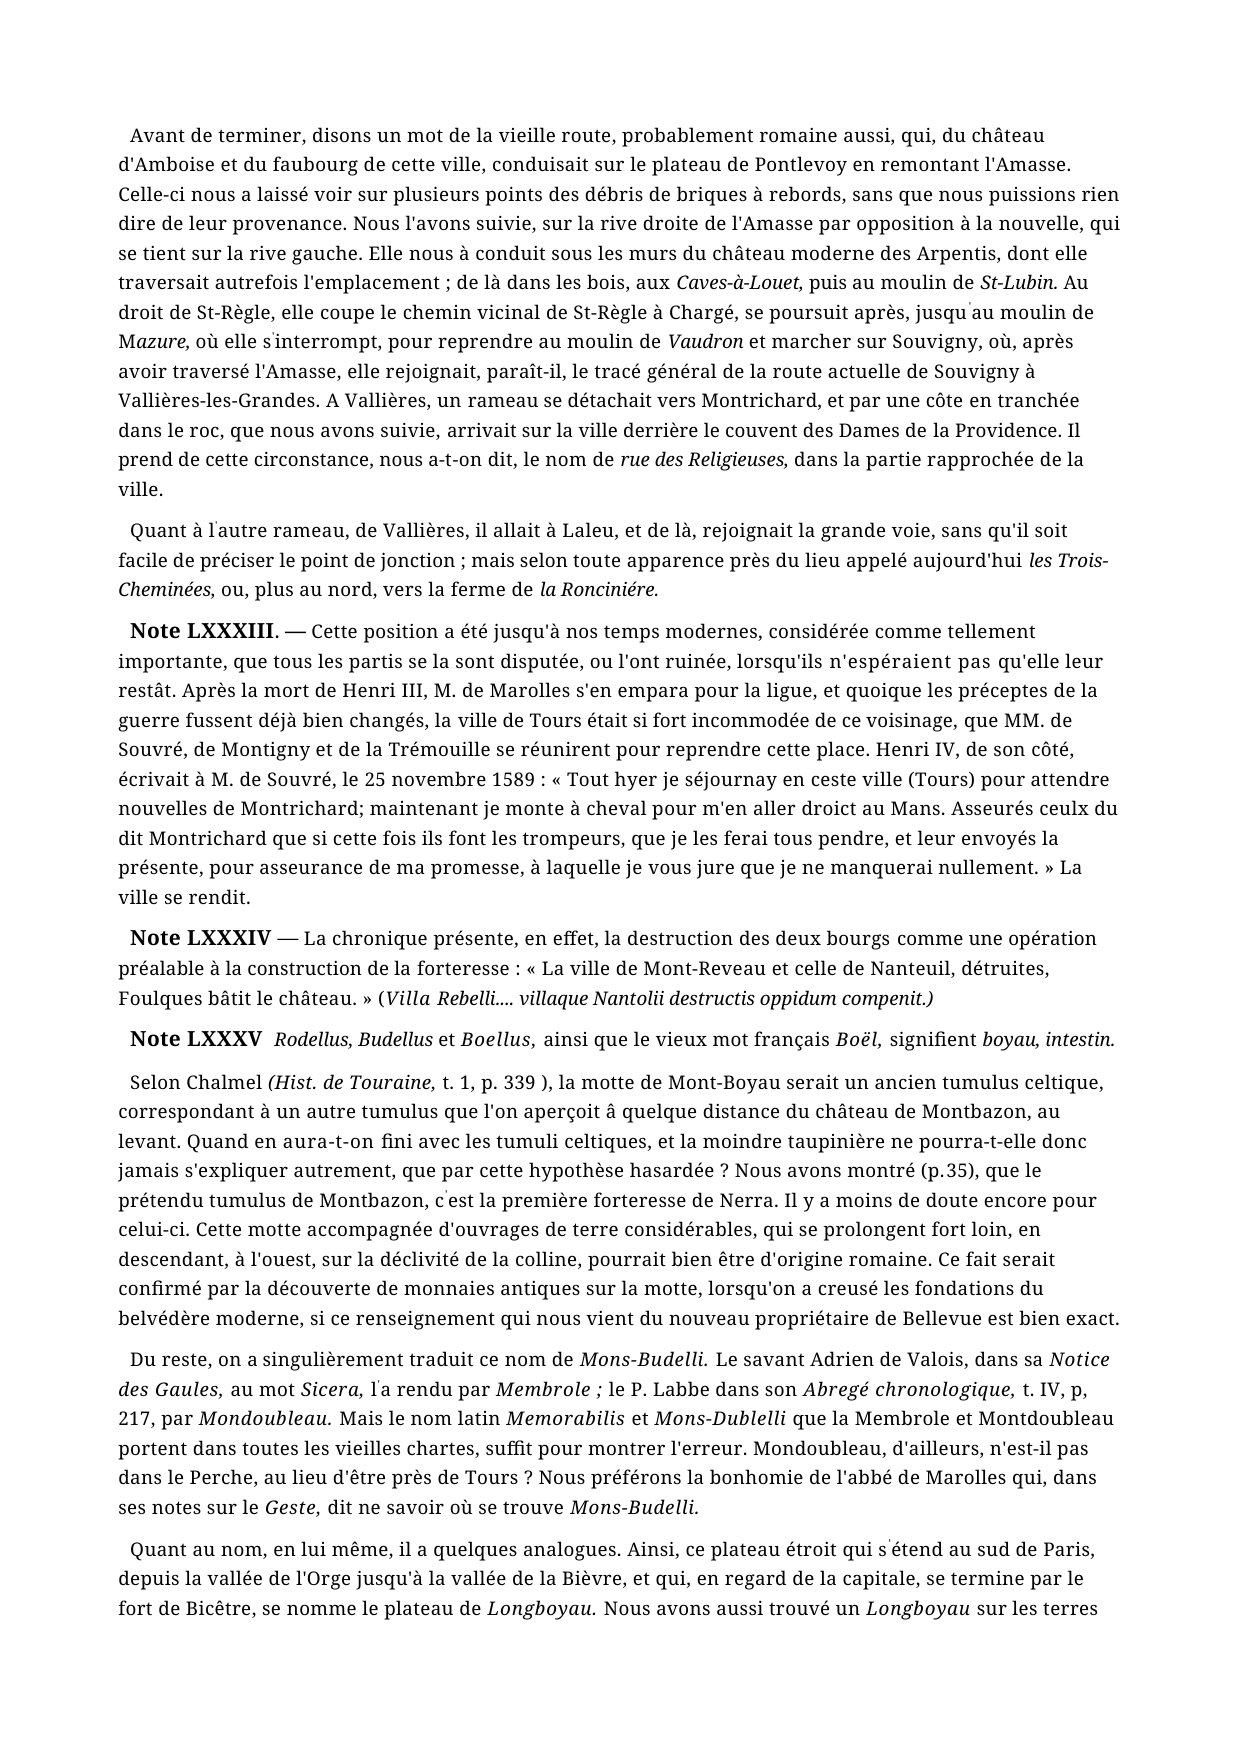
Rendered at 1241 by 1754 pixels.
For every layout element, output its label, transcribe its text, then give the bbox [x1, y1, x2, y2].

text Selon Chalmel (Hist. de Touraine, t. 1, p. 339 ), la motte de Mont-Boyau serait un ancien tumulus celtique, correspondant à un autre tumulus que l'on aperçoit â quelque distance du château de Montbazon, au levant. Quand en aura-t-on fini avec les tumuli celtiques, et la moindre taupinière ne pourra-t-elle donc jamais s'expliquer autrement, que par cette hypothèse hasardée ? Nous avons montré (p.32), que le prétendu tumulus de Montbazon, c'est la première forteresse de Nerra. Il y a moins de doute encore pour celui-ci. Cette motte accompagnée d'ouvrages de terre considérables, qui se prolongent fort loin, en descendant, à l'ouest, sur la déclivité de la colline, pourrait bien être d'origine romaine. Ce fait serait confirmé par la découverte de monnaies antiques sur la motte, lorsqu'on a creusé les fondations du belvédère moderne, si ce renseignement qui nous vient du nouveau propriétaire de Bellevue est bien exact. [118, 1065, 1122, 1330]
text Note LXXXIV — La chronique présente, en effet, la destruction des deux bourgs comme une opération préalable à la construction de la forteresse : « La ville de Mont-Reveau et celle de Nanteuil, détruites, Foulques bâtit le château. » (Villa Rebelli.... villaque Nantolii destructis oppidum compenit.) [118, 922, 1122, 1011]
text Note LXXXV Rodellus, Budellus et Boellus, ainsi que le vieux mot français Boël, signifient boyau, intestin. [118, 1023, 1122, 1052]
text Avant de terminer, disons un mot de la vieille route, probablement romaine aussi, qui, du château d'Amboise et du faubourg de cette ville, conduisait sur le plateau de Pontlevoy en remontant l'Amasse. Celle-ci nous a laissé voir sur plusieurs points des débris de briques à rebords, sans que nous puissions rien dire de leur provenance. Nous l'avons suivie, sur la rive droite de l'Amasse par opposition à la nouvelle, qui se tient sur la rive gauche. Elle nous à conduit sous les murs du château moderne des Arpentis, dont elle traversait autrefois l'emplacement ; de là dans les bois, aux Caves-à-Louet, puis au moulin de St-Lubin. Au droit de St-Règle, elle coupe le chemin vicinal de St-Règle à Chargé, se poursuit après, jusqu'au moulin de Mazure, où elle s'interrompt, pour reprendre au moulin de Vaudron et marcher sur Souvigny, où, après avoir traversé l'Amasse, elle rejoignait, paraît-il, le tracé général de la route actuelle de Souvigny à Vallières-les-Grandes. A Vallières, un rameau se détachait vers Montrichard, et par une côte en tranchée dans le roc, que nous avons suivie, arrivait sur la ville derrière le couvent des Dames de la Providence. Il prend de cette circonstance, nous a-t-on dit, le nom de rue des Religieuses, dans la partie rapprochée de la ville. [118, 118, 1122, 501]
text Quant à l'autre rameau, de Vallières, il allait à Laleu, et de là, rejoignait la grande voie, sans qu'il soit facile de préciser le point de jonction ; mais selon toute apparence près du lieu appelé aujourd'hui les Trois-Cheminées, ou, plus au nord, vers la ferme de la Ronciniére. [118, 514, 1122, 602]
text Quant au nom, en lui même, il a quelques analogues. Ainsi, ce plateau étroit qui s'étend au sud de Paris, depuis la vallée de l'Orge jusqu'à la vallée de la Bièvre, et qui, en regard de la capitale, se termine par le fort de Bicêtre, se nomme le plateau de Longboyau. Nous avons aussi trouvé un Longboyau sur les terres [118, 1532, 1122, 1621]
text Du reste, on a singulièrement traduit ce nom de Mons-Budelli. Le savant Adrien de Valois, dans sa Notice des Gaules, au mot Sicera, l'a rendu par Membrole ; le P. Labbe dans son Abregé chronologique, t. IV, p, 217, par Mondoubleau. Mais le nom latin Memorabilis et Mons-Dublelli que la Membrole et Montdoubleau portent dans toutes les vieilles chartes, suffit pour montrer l'erreur. Mondoubleau, d'ailleurs, n'est-il pas dans le Perche, au lieu d'être près de Tours ? Nous préférons la bonhomie de l'abbé de Marolles qui, dans ses notes sur le Geste, dit ne savoir où se trouve Mons-Budelli. [118, 1343, 1122, 1520]
text Note LXXXIII. — Cette position a été jusqu'à nos temps modernes, considérée comme tellement importante, que tous les partis se la sont disputée, ou l'ont ruinée, lorsqu'ils n'espéraient pas qu'elle leur restât. Après la mort de Henri III, M. de Marolles s'en empara pour la ligue, et quoique les préceptes de la guerre fussent déjà bien changés, la ville de Tours était si fort incommodée de ce voisinage, que MM. de Souvré, de Montigny et de la Trémouille se réunirent pour reprendre cette place. Henri IV, de son côté, écrivait à M. de Souvré, le 25 novembre 1589 : « Tout hyer je séjournay en ceste ville (Tours) pour attendre nouvelles de Montrichard; maintenant je monte à cheval pour m'en aller droict au Mans. Asseurés ceulx du dit Montrichard que si cette fois ils font les trompeurs, que je les ferai tous pendre, et leur envoyés la présente, pour asseurance de ma promesse, à laquelle je vous jure que je ne manquerai nullement. » La ville se rendit. [118, 615, 1122, 909]
